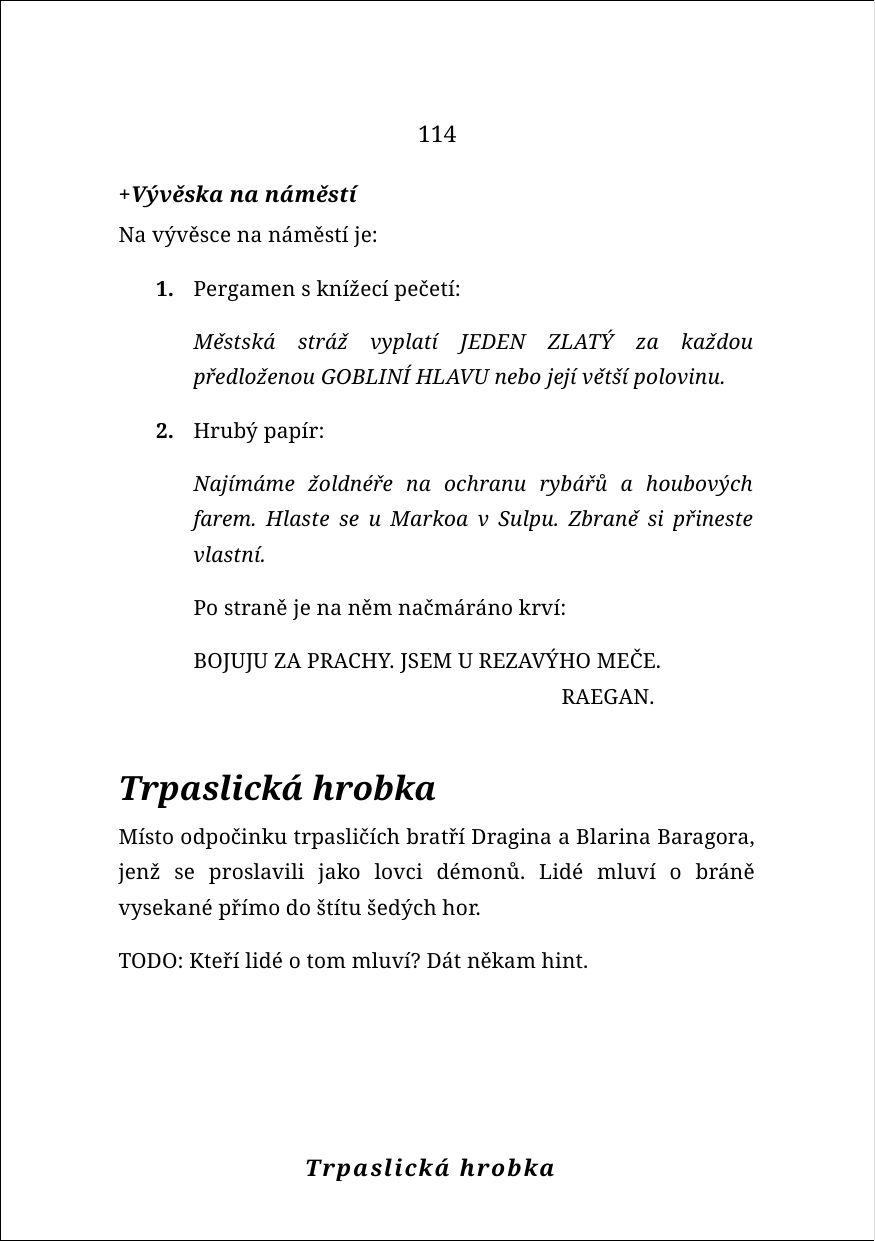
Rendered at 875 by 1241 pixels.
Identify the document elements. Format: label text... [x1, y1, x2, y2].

subtitle +Vývěska na náměstí [118, 179, 756, 209]
list Městská stráž vyplatí JEDEN ZLATÝ za každou předloženou GOBLINÍ HLAVU nebo její větší polovinu. [156, 327, 756, 391]
text TODO: Kteří lidé o tom mluví? Dát někam hint. [118, 946, 756, 975]
text Místo odpočinku trpasličích bratří Dragina a Blarina Baragora, jenž se proslavili jako lovci démonů. Lidé mluví o bráně vysekané přímo do štítu šedých hor. [118, 822, 756, 921]
text Na vývěsce na náměstí je: [118, 221, 756, 249]
list Najímáme žoldnéře na ochranu rybářů a houbových farem. Hlaste se u Markoa v Sulpu. Zbraně si přineste vlastní. [156, 469, 756, 568]
list BOJUJU ZA PRACHY. JSEM U REZAVÝHO MEČE. RAEGAN. [156, 646, 756, 710]
list Hrubý papír: [156, 416, 756, 444]
list Pergamen s knížecí pečetí: [156, 274, 756, 302]
subtitle Trpaslická hrobka [118, 765, 756, 810]
list Po straně je na něm načmáráno krví: [156, 593, 756, 622]
